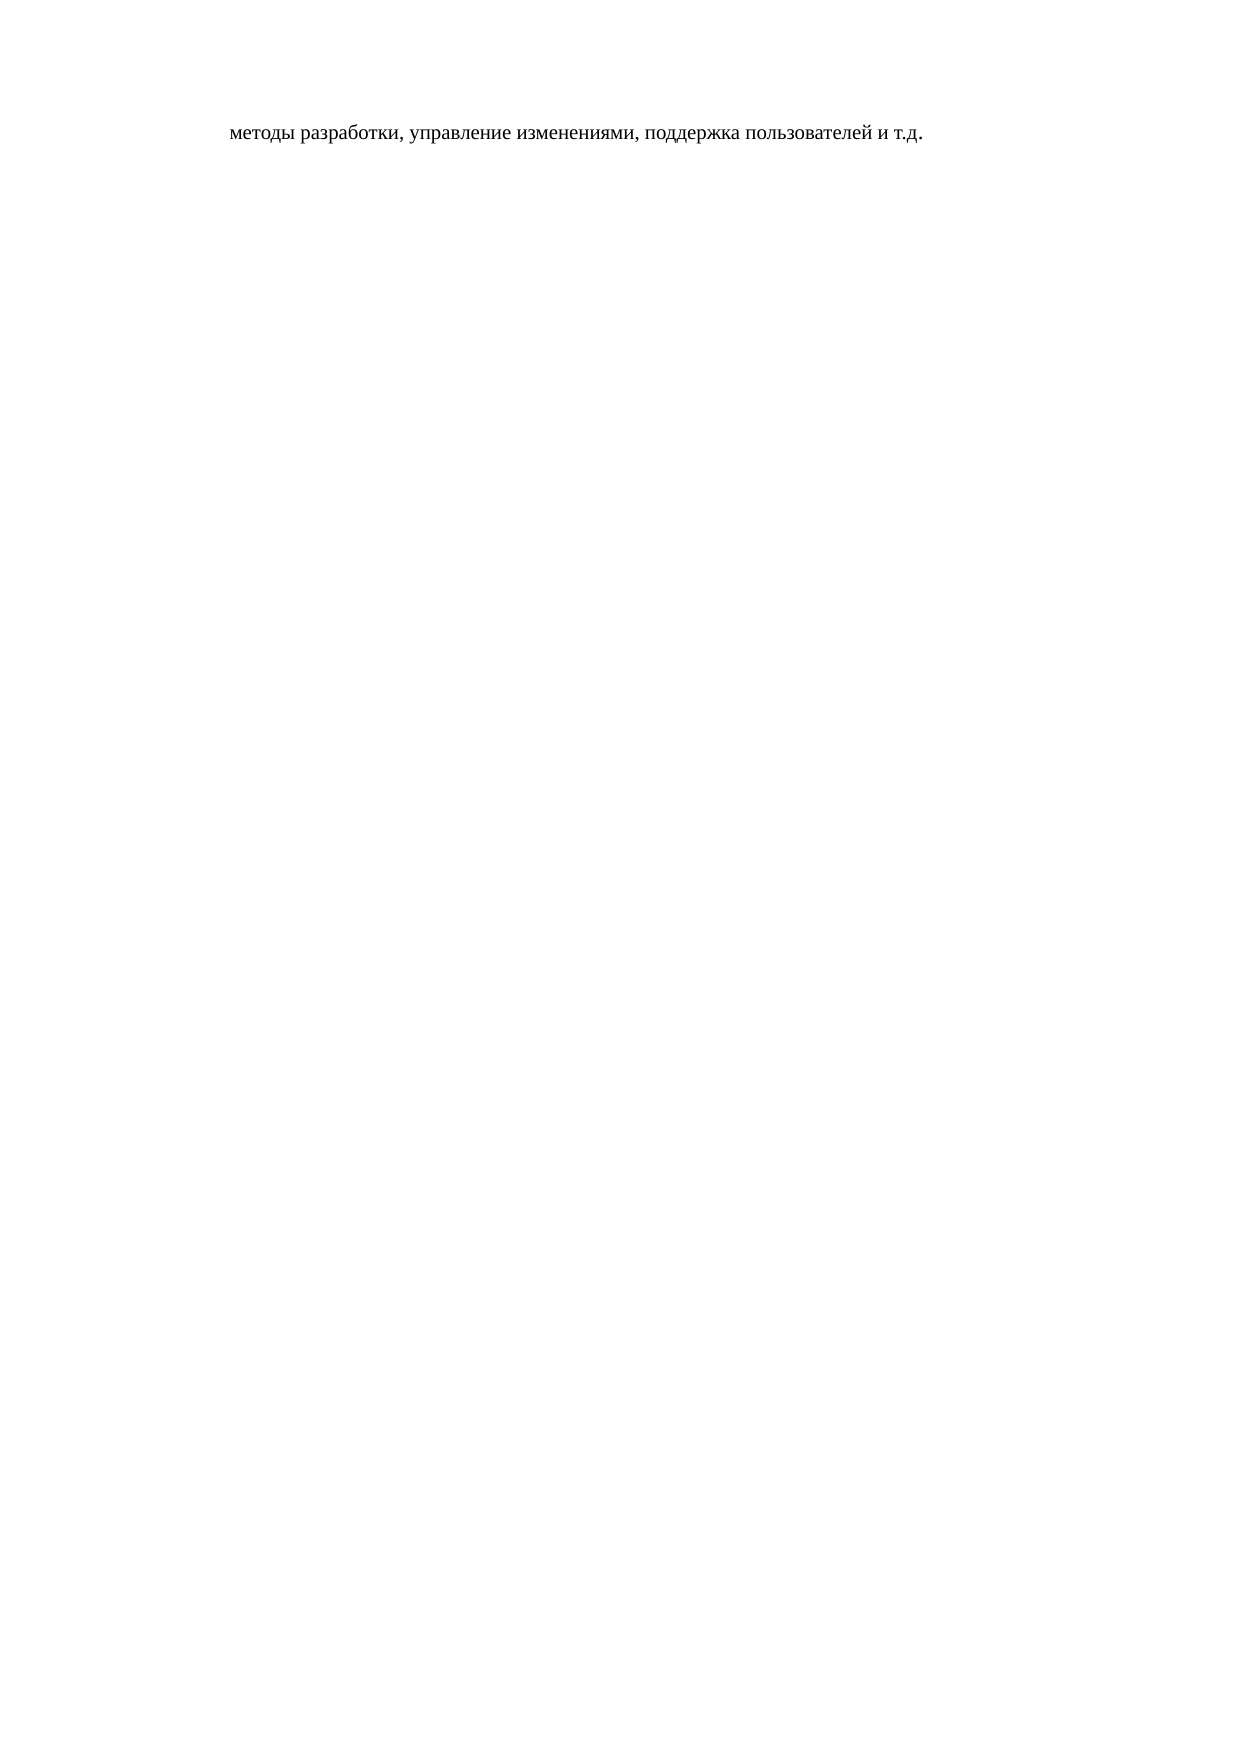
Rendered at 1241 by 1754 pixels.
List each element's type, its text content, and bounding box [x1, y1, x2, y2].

list методы разработки, управление изменениями, поддержка пользователей и т.д. [192, 118, 1122, 144]
